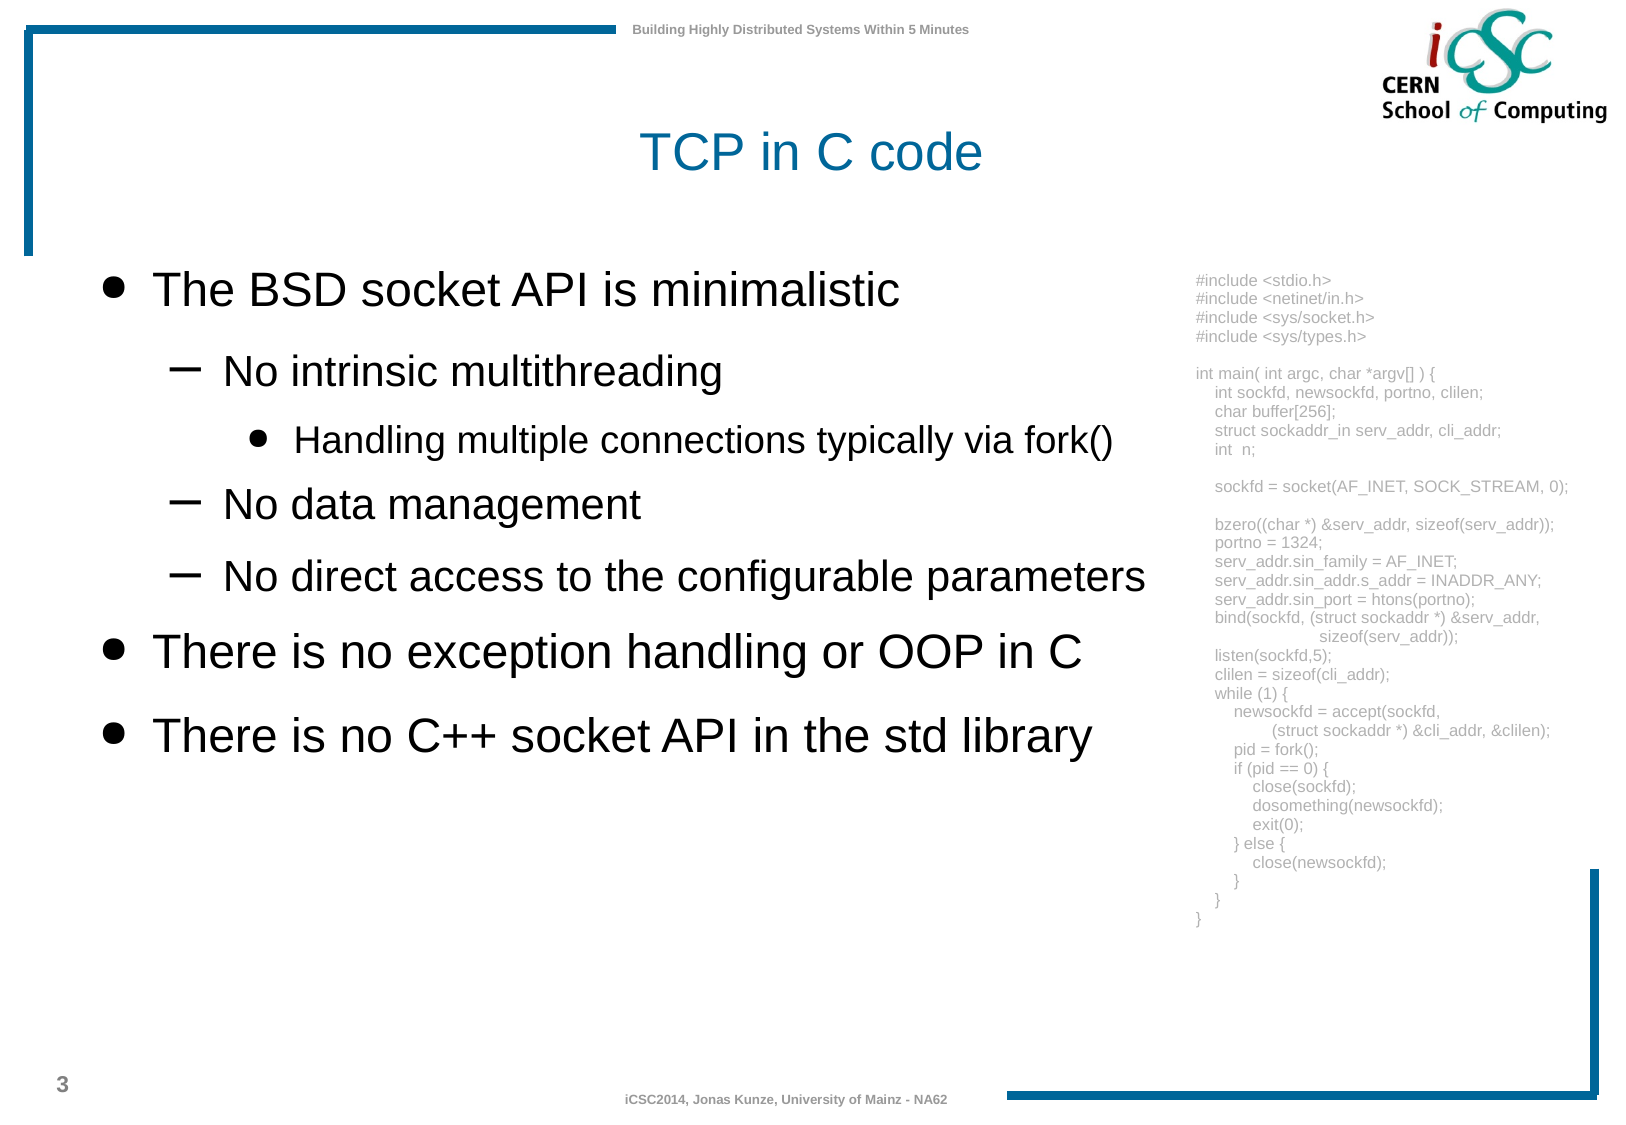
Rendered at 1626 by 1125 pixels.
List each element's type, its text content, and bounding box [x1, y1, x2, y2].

title TCP in C code [81, 44, 1544, 233]
list The BSD socket API is minimalistic No intrinsic multithreading Handling multiple connections typically via fork() No data management No direct access to the configurable parameters There is no exception handling or OOP in C There is no C++ socket API in the std library [81, 263, 1182, 916]
picture [1381, 8, 1608, 125]
text_box #include <stdio.h> #include <netinet/in.h> #include <sys/socket.h> #include <sys/types.h> int main( int argc, char *argv[] ) { int sockfd, newsockfd, portno, clilen; char buffer[256]; struct sockaddr_in serv_addr, cli_addr; int n; sockfd = socket(AF_INET, SOCK_STREAM, 0); bzero((char *) &serv_addr, sizeof(serv_addr)); portno = 1324; serv_addr.sin_family = AF_INET; serv_addr.sin_addr.s_addr = INADDR_ANY; serv_addr.sin_port = htons(portno); bind(sockfd, (struct sockaddr *) &serv_addr, sizeof(serv_addr)); listen(sockfd,5); clilen = sizeof(cli_addr); while (1) { newsockfd = accept(sockfd, (struct sockaddr *) &cli_addr, &clilen); pid = fork(); if (pid == 0) { close(sockfd); dosomething(newsockfd); exit(0); } else { close(newsockfd); } } } [1181, 263, 1591, 1014]
